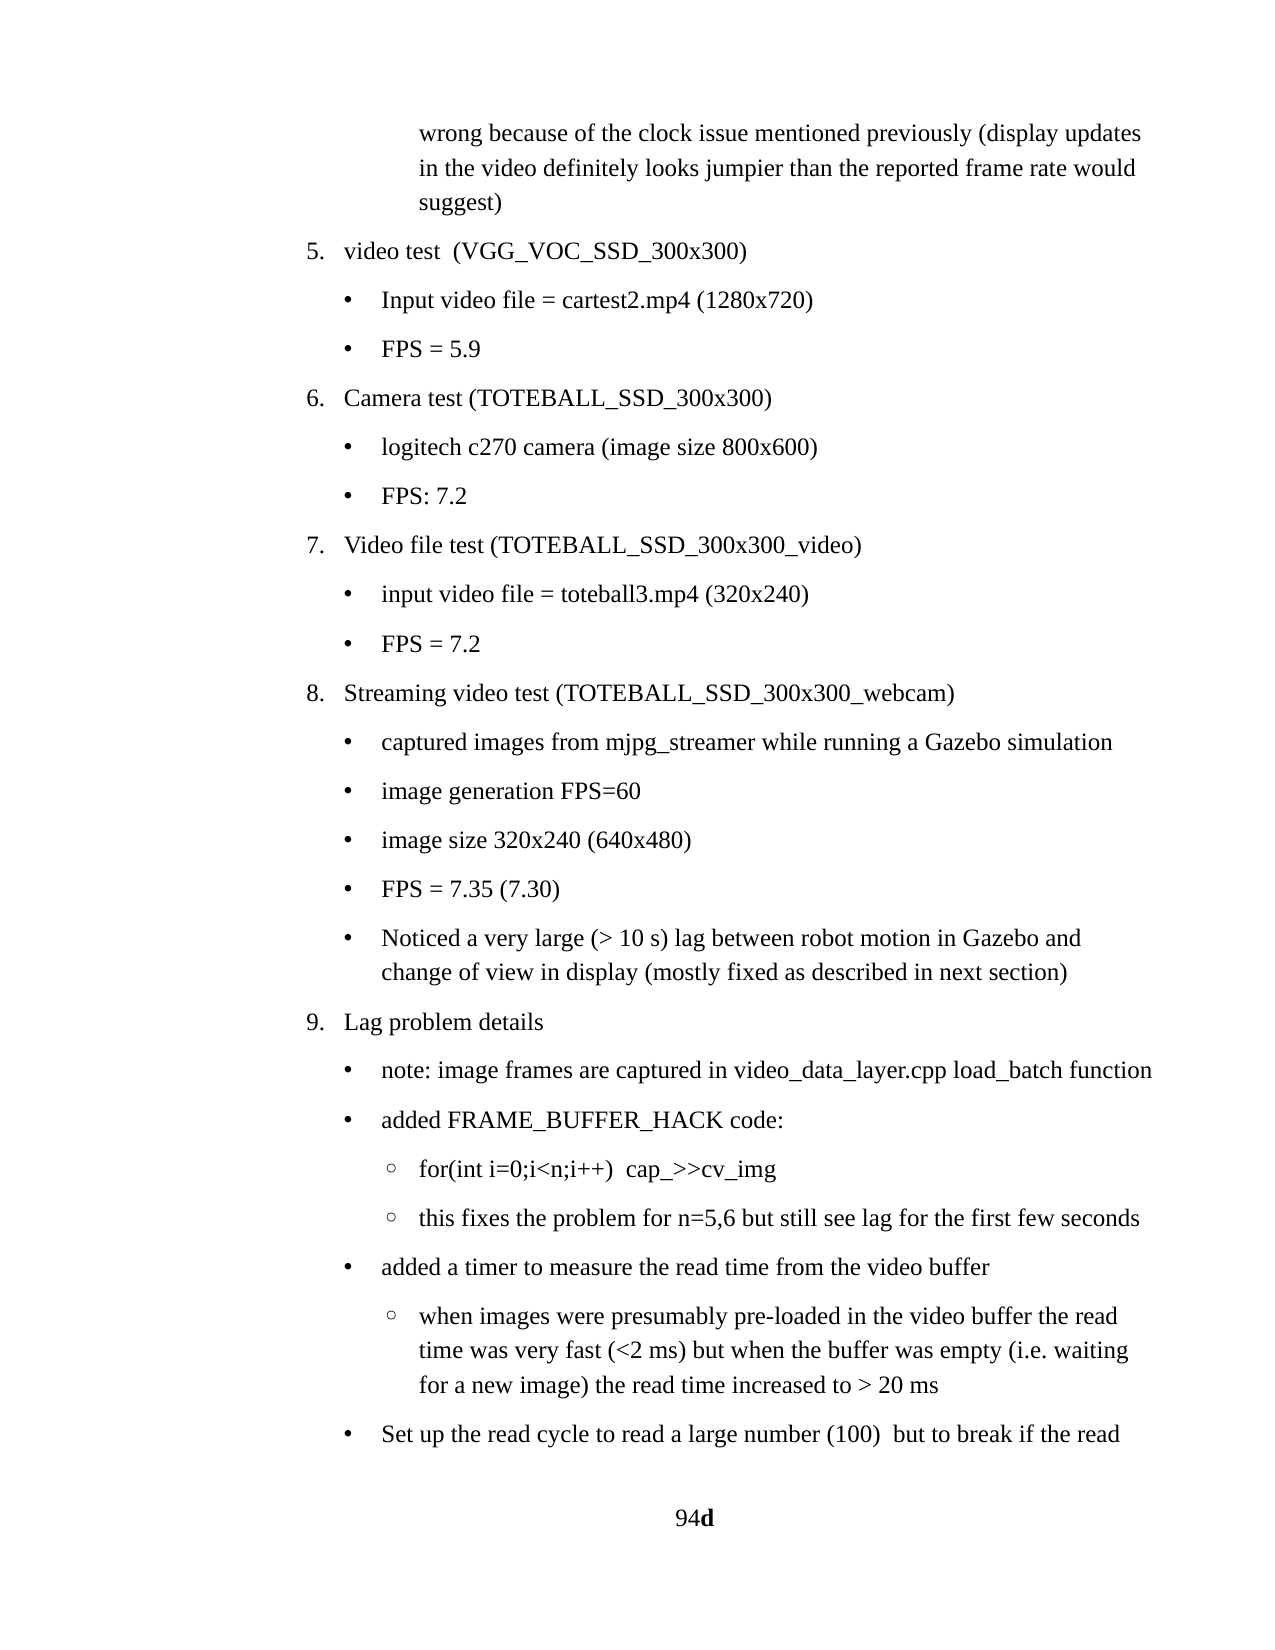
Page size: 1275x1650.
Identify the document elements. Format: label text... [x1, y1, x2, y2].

list added FRAME_BUFFER_HACK code: [344, 1105, 1158, 1133]
list video test (VGG_VOC_SSD_300x300) [306, 236, 1158, 265]
list Video file test (TOTEBALL_SSD_300x300_video) [306, 531, 1158, 559]
list captured images from mjpg_streamer while running a Gazebo simulation [344, 727, 1158, 756]
list image generation FPS=60 [344, 776, 1158, 804]
list Streaming video test (TOTEBALL_SSD_300x300_webcam) [306, 678, 1158, 706]
list when images were presumably pre-loaded in the video buffer the read time was very fast (<2 ms) but when the buffer was empty (i.e. waiting for a new image) the read time increased to > 20 ms [381, 1301, 1158, 1399]
list Noticed a very large (> 10 s) lag between robot motion in Gazebo and change of view in display (mostly fixed as described in next section) [344, 923, 1158, 986]
list added a timer to measure the read time from the video buffer [344, 1252, 1158, 1281]
list FPS: 7.2 [344, 481, 1158, 510]
list Set up the read cycle to read a large number (100) but to break if the read [344, 1419, 1158, 1448]
list this fixes the problem for n=5,6 but still see lag for the first few seconds [381, 1203, 1158, 1232]
list for(int i=0;i<n;i++) cap_>>cv_img [381, 1154, 1158, 1182]
list Lag problem details [306, 1007, 1158, 1035]
list logitech c270 camera (image size 800x600) [344, 432, 1158, 461]
list note: image frames are captured in video_data_layer.cpp load_batch function [344, 1056, 1158, 1084]
list FPS = 5.9 [344, 334, 1158, 363]
list wrong because of the clock issue mentioned previously (display updates in the video definitely looks jumpier than the reported frame rate would suggest) [381, 118, 1158, 216]
list FPS = 7.35 (7.30) [344, 874, 1158, 903]
list Input video file = cartest2.mp4 (1280x720) [344, 285, 1158, 314]
list image size 320x240 (640x480) [344, 825, 1158, 854]
list Camera test (TOTEBALL_SSD_300x300) [306, 383, 1158, 412]
list FPS = 7.2 [344, 629, 1158, 657]
list input video file = toteball3.mp4 (320x240) [344, 579, 1158, 608]
